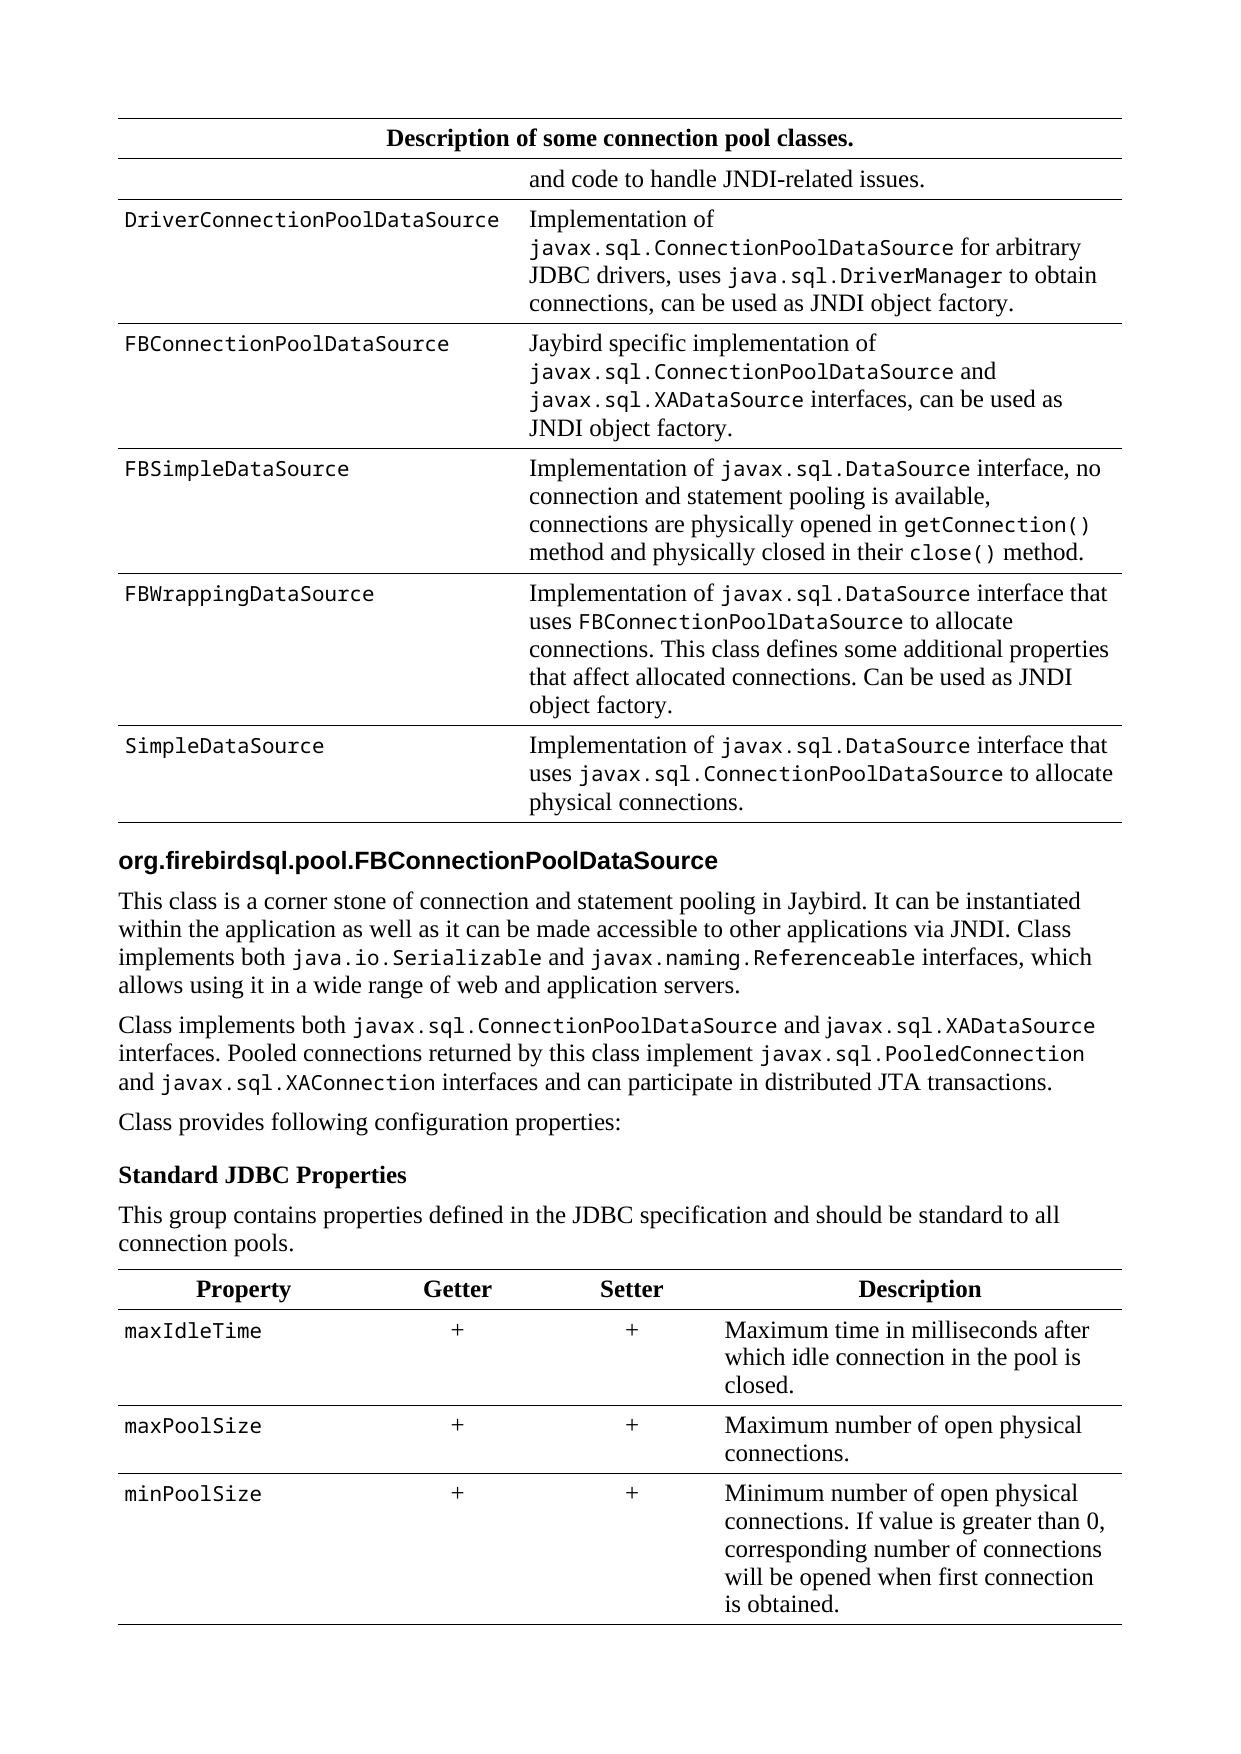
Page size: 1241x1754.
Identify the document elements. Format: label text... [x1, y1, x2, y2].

table_cell FBConnectionPoolDataSource [118, 324, 523, 448]
table_cell maxIdleTime [118, 1310, 369, 1405]
table_cell DriverConnectionPoolDataSource [118, 200, 523, 323]
table_cell FBWrappingDataSource [118, 574, 523, 725]
text This class is a corner stone of connection and statement pooling in Jaybird. It can be instantiated within the application as well as it can be made accessible to other applications via JNDI. Class implements both java.io.Serializable and javax.naming.Referenceable interfaces, which allows using it in a wide range of web and application servers. [118, 887, 1122, 999]
table_cell + [369, 1310, 546, 1405]
table_header Property [118, 1270, 369, 1309]
table_cell Implementation of javax.sql.DataSource interface that uses javax.sql.ConnectionPoolDataSource to allocate physical connections. [523, 726, 1122, 822]
table_header Description [718, 1270, 1122, 1309]
table_header Setter [546, 1270, 718, 1309]
table_cell Maximum number of open physical connections. [718, 1406, 1122, 1473]
table_cell FBSimpleDataSource [118, 449, 523, 573]
table_cell + [369, 1406, 546, 1473]
table_cell Minimum number of open physical connections. If value is greater than 0, corresponding number of connections will be opened when first connection is obtained. [718, 1474, 1122, 1624]
table_cell + [546, 1474, 718, 1624]
text Class provides following configuration properties: [118, 1108, 1122, 1136]
table_cell Jaybird specific implementation of javax.sql.ConnectionPoolDataSource and javax.sql.XADataSource interfaces, can be used as JNDI object factory. [523, 324, 1122, 448]
table_cell Implementation of javax.sql.ConnectionPoolDataSource for arbitrary JDBC drivers, uses java.sql.DriverManager to obtain connections, can be used as JNDI object factory. [523, 200, 1122, 323]
table_header Getter [369, 1270, 546, 1309]
table_header Description of some connection pool classes. [118, 119, 1122, 158]
table_cell + [369, 1474, 546, 1624]
table_cell + [546, 1310, 718, 1405]
table_cell and code to handle JNDI-related issues. [523, 159, 1122, 199]
table_cell Implementation of javax.sql.DataSource interface, no connection and statement pooling is available, connections are physically opened in getConnection() method and physically closed in their close() method. [523, 449, 1122, 573]
table_cell + [546, 1406, 718, 1473]
table_cell SimpleDataSource [118, 726, 523, 822]
text Class implements both javax.sql.ConnectionPoolDataSource and javax.sql.XADataSource interfaces. Pooled connections returned by this class implement javax.sql.PooledConnection and javax.sql.XAConnection interfaces and can participate in distributed JTA transactions. [118, 1011, 1122, 1096]
text This group contains properties defined in the JDBC specification and should be standard to all connection pools. [118, 1201, 1122, 1257]
table_cell Maximum time in milliseconds after which idle connection in the pool is closed. [718, 1310, 1122, 1405]
subtitle Standard JDBC Properties [118, 1161, 1122, 1189]
table_cell maxPoolSize [118, 1406, 369, 1473]
table_cell Implementation of javax.sql.DataSource interface that uses FBConnectionPoolDataSource to allocate connections. This class defines some additional properties that affect allocated connections. Can be used as JNDI object factory. [523, 574, 1122, 725]
table_cell [118, 159, 523, 199]
subtitle org.firebirdsql.pool.FBConnectionPoolDataSource [118, 847, 1122, 875]
table_cell minPoolSize [118, 1474, 369, 1624]
